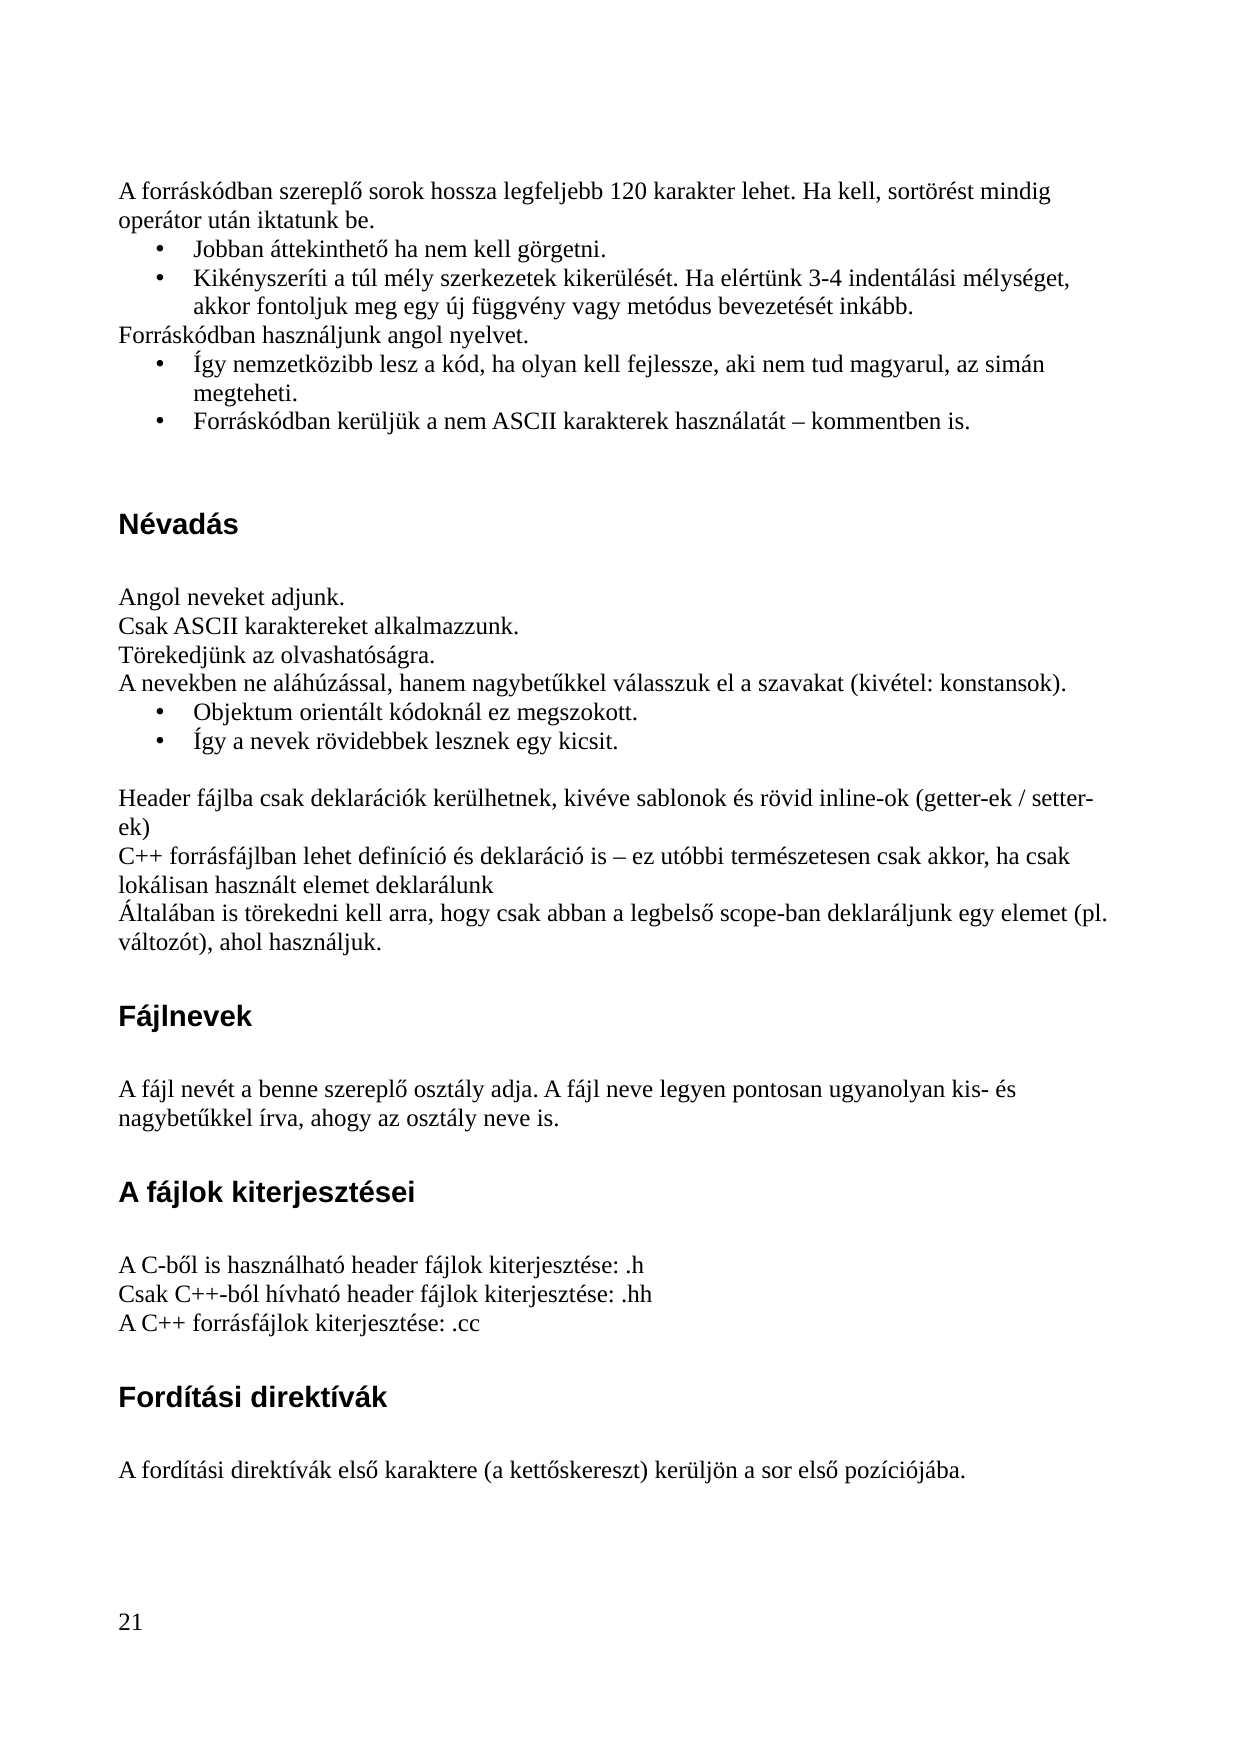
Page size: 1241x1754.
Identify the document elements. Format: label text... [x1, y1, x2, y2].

text Forráskódban használjunk angol nyelvet. [118, 320, 1122, 349]
text Header fájlba csak deklarációk kerülhetnek, kivéve sablonok és rövid inline-ok (getter-ek / setter-ek) [118, 783, 1122, 841]
text A C-ből is használható header fájlok kiterjesztése: .h [118, 1250, 1122, 1279]
subtitle Névadás [118, 507, 1122, 541]
text Csak C++-ból hívható header fájlok kiterjesztése: .hh [118, 1279, 1122, 1308]
list Forráskódban kerüljük a nem ASCII karakterek használatát – kommentben is. [156, 406, 1122, 435]
list Kikényszeríti a túl mély szerkezetek kikerülését. Ha elértünk 3-4 indentálási mélységet, akkor fontoljuk meg egy új függvény vagy metódus bevezetését inkább. [156, 263, 1122, 320]
text A forráskódban szereplő sorok hossza legfeljebb 120 karakter lehet. Ha kell, sortörést mindig operátor után iktatunk be. [118, 176, 1122, 234]
subtitle Fájlnevek [118, 999, 1122, 1033]
list Így nemzetközibb lesz a kód, ha olyan kell fejlessze, aki nem tud magyarul, az simán megteheti. [156, 349, 1122, 406]
text A nevekben ne aláhúzással, hanem nagybetűkkel válasszuk el a szavakat (kivétel: konstansok). [118, 668, 1122, 697]
subtitle A fájlok kiterjesztései [118, 1175, 1122, 1209]
subtitle Fordítási direktívák [118, 1380, 1122, 1413]
list Így a nevek rövidebbek lesznek egy kicsit. [156, 726, 1122, 755]
list Jobban áttekinthető ha nem kell görgetni. [156, 234, 1122, 263]
text A fordítási direktívák első karaktere (a kettőskereszt) kerüljön a sor első pozíciójába. [118, 1455, 1122, 1483]
text A C++ forrásfájlok kiterjesztése: .cc [118, 1308, 1122, 1336]
text C++ forrásfájlban lehet definíció és deklaráció is – ez utóbbi természetesen csak akkor, ha csak lokálisan használt elemet deklarálunk [118, 841, 1122, 898]
text Törekedjünk az olvashatóságra. [118, 640, 1122, 668]
text Angol neveket adjunk. [118, 582, 1122, 611]
text Általában is törekedni kell arra, hogy csak abban a legbelső scope-ban deklaráljunk egy elemet (pl. változót), ahol használjuk. [118, 898, 1122, 956]
text A fájl nevét a benne szereplő osztály adja. A fájl neve legyen pontosan ugyanolyan kis- és nagybetűkkel írva, ahogy az osztály neve is. [118, 1074, 1122, 1132]
list Objektum orientált kódoknál ez megszokott. [156, 697, 1122, 726]
text Csak ASCII karaktereket alkalmazzunk. [118, 611, 1122, 640]
